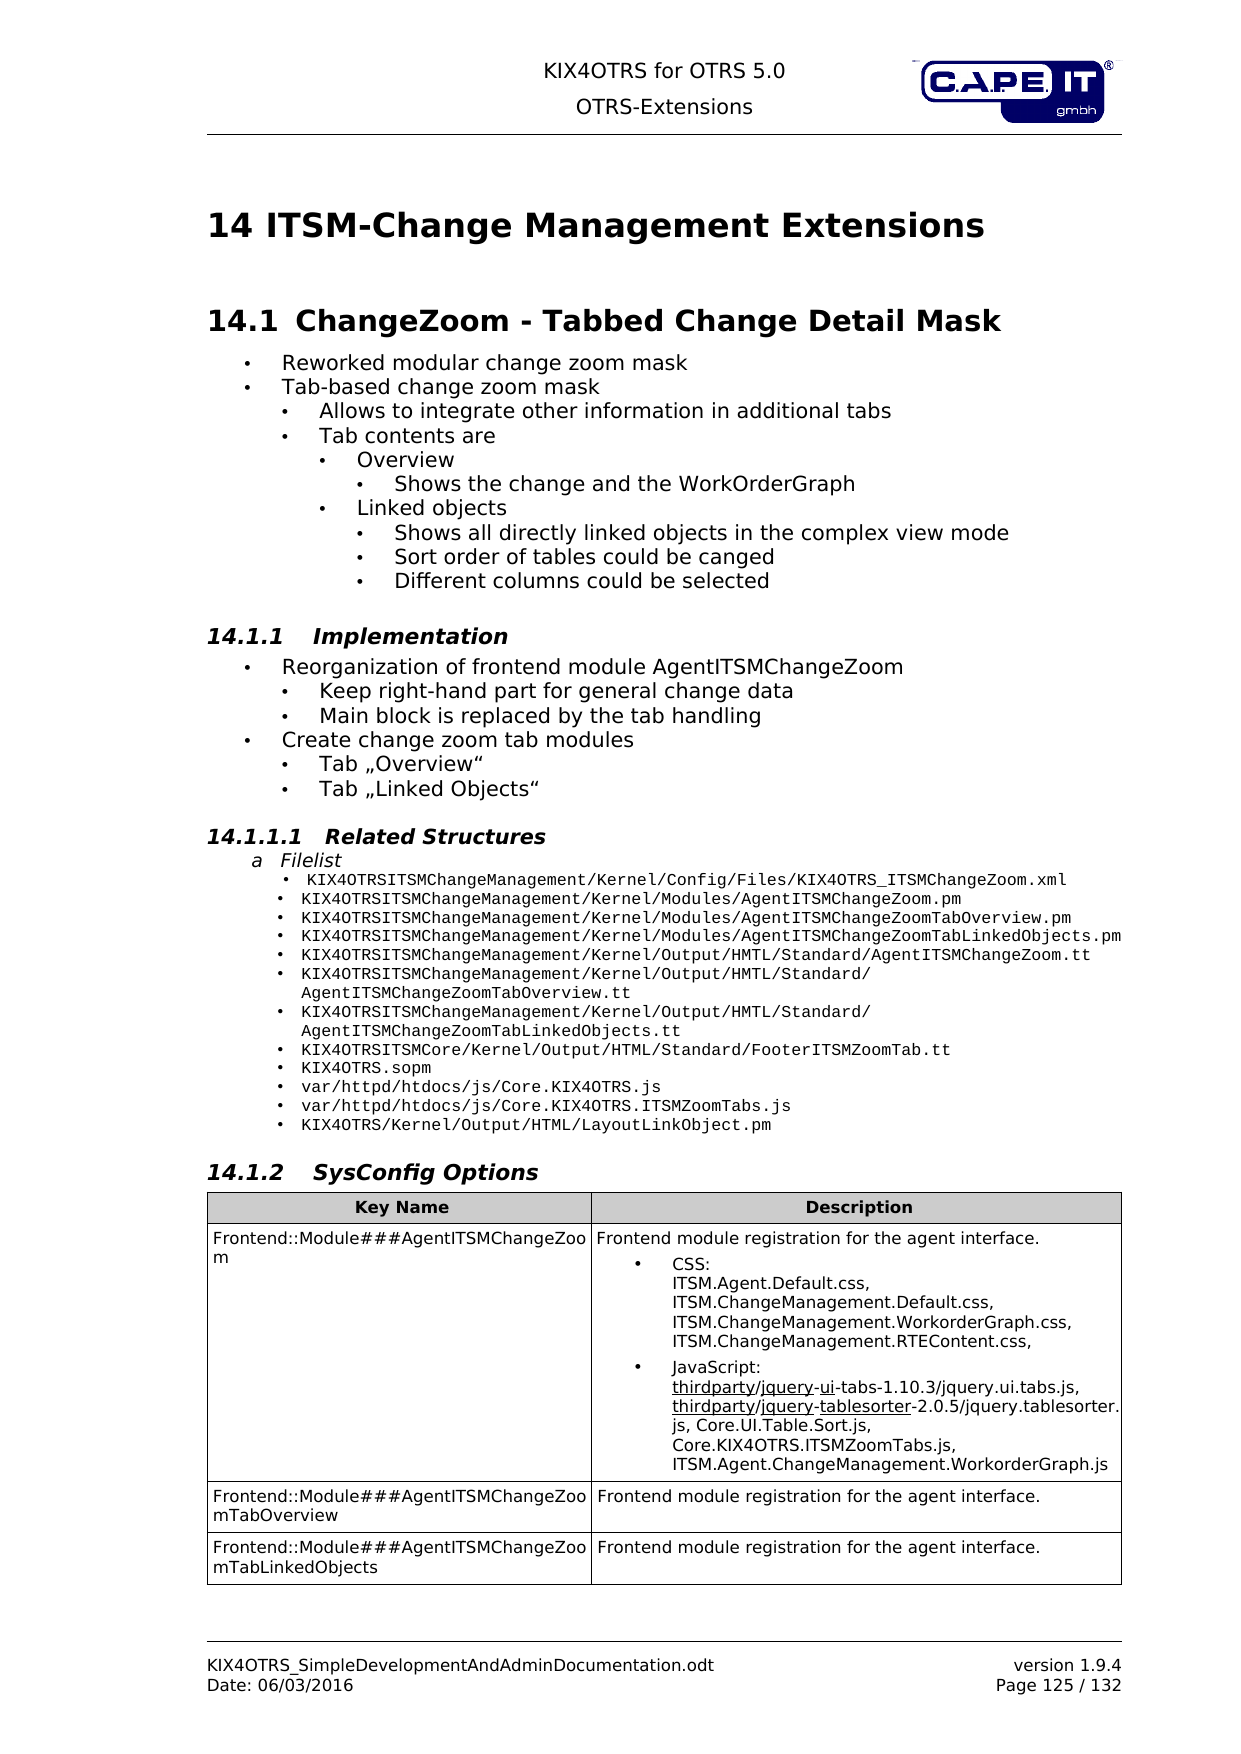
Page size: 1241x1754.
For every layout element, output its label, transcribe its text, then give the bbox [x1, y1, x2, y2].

list Allows to integrate other information in additional tabs [282, 399, 1122, 424]
list Create change zoom tab modules [244, 728, 1122, 752]
list Keep right-hand part for general change data [282, 679, 1122, 704]
subtitle KIX4OTRS/Kernel/Output/HTML/LayoutLinkObject.pm [277, 1117, 1122, 1135]
subtitle KIX4OTRSITSMChangeManagement/Kernel/Modules/AgentITSMChangeZoom.pm [277, 890, 1122, 909]
picture [921, 60, 1114, 123]
list Different columns could be selected [357, 569, 1122, 593]
list Reworked modular change zoom mask [244, 351, 1122, 375]
table_cell Frontend module registration for the agent interface. [592, 1533, 1121, 1583]
table_cell Frontend::Module###AgentITSMChangeZoomTabLinkedObjects [208, 1533, 591, 1583]
subtitle KIX4OTRSITSMChangeManagement/Kernel/Modules/AgentITSMChangeZoomTabLinkedObjects.pm [277, 928, 1122, 947]
subtitle Related Structures [207, 825, 1122, 849]
list Tab „Linked Objects“ [282, 777, 1122, 801]
subtitle SysConfig Options [207, 1160, 1122, 1186]
subtitle Implementation [207, 624, 1122, 649]
subtitle KIX4OTRSITSMChangeManagement/Kernel/Modules/AgentITSMChangeZoomTabOverview.pm [277, 909, 1122, 928]
subtitle KIX4OTRS.sopm [277, 1060, 1122, 1079]
subtitle KIX4OTRSITSMChangeManagement/Kernel/Output/HMTL/Standard/AgentITSMChangeZoomTabLinkedObjects.tt [277, 1003, 1122, 1041]
table_header Description [592, 1193, 1121, 1223]
subtitle ITSM-Change Management Extensions [207, 207, 1122, 245]
subtitle ChangeZoom - Tabbed Change Detail Mask [207, 304, 1122, 338]
list Tab-based change zoom mask [244, 375, 1122, 399]
list Shows all directly linked objects in the complex view mode [357, 521, 1122, 545]
list Overview [319, 448, 1122, 472]
list Main block is replaced by the tab handling [282, 704, 1122, 728]
subtitle KIX4OTRSITSMChangeManagement/Kernel/Output/HMTL/Standard/AgentITSMChangeZoom.tt [277, 947, 1122, 966]
table_cell Frontend::Module###AgentITSMChangeZoom [208, 1224, 591, 1481]
list Tab „Overview“ [282, 752, 1122, 777]
list Shows the change and the WorkOrderGraph [357, 472, 1122, 496]
subtitle Filelist [251, 849, 1122, 871]
table_header Key Name [208, 1193, 591, 1223]
subtitle var/httpd/htdocs/js/Core.KIX4OTRS.ITSMZoomTabs.js [277, 1098, 1122, 1117]
subtitle KIX4OTRSITSMChangeManagement/Kernel/Config/Files/KIX4OTRS_ITSMChangeZoom.xml [283, 871, 1122, 890]
list Sort order of tables could be canged [357, 545, 1122, 569]
subtitle KIX4OTRSITSMCore/Kernel/Output/HTML/Standard/FooterITSMZoomTab.tt [277, 1041, 1122, 1060]
table_cell Frontend module registration for the agent interface. [592, 1482, 1121, 1532]
list Reorganization of frontend module AgentITSMChangeZoom [244, 655, 1122, 679]
table_cell Frontend::Module###AgentITSMChangeZoomTabOverview [208, 1482, 591, 1532]
list Linked objects [319, 496, 1122, 521]
table_cell Frontend module registration for the agent interface. CSS: ITSM.Agent.Default.css, ITSM.ChangeManagement.Default.css, ITSM.ChangeManagement.WorkorderGraph.css, ITSM.ChangeManagement.RTEContent.css, JavaScript: thirdparty/jquery-ui-tabs-1.10.3/jquery.ui.tabs.js, thirdparty/jquery-tablesorter-2.0.5/jquery.tablesorter.js, Core.UI.Table.Sort.js, Core.KIX4OTRS.ITSMZoomTabs.js, ITSM.Agent.ChangeManagement.WorkorderGraph.js [592, 1224, 1121, 1481]
subtitle var/httpd/htdocs/js/Core.KIX4OTRS.js [277, 1079, 1122, 1098]
subtitle KIX4OTRSITSMChangeManagement/Kernel/Output/HMTL/Standard/AgentITSMChangeZoomTabOverview.tt [277, 966, 1122, 1003]
list Tab contents are [282, 424, 1122, 448]
